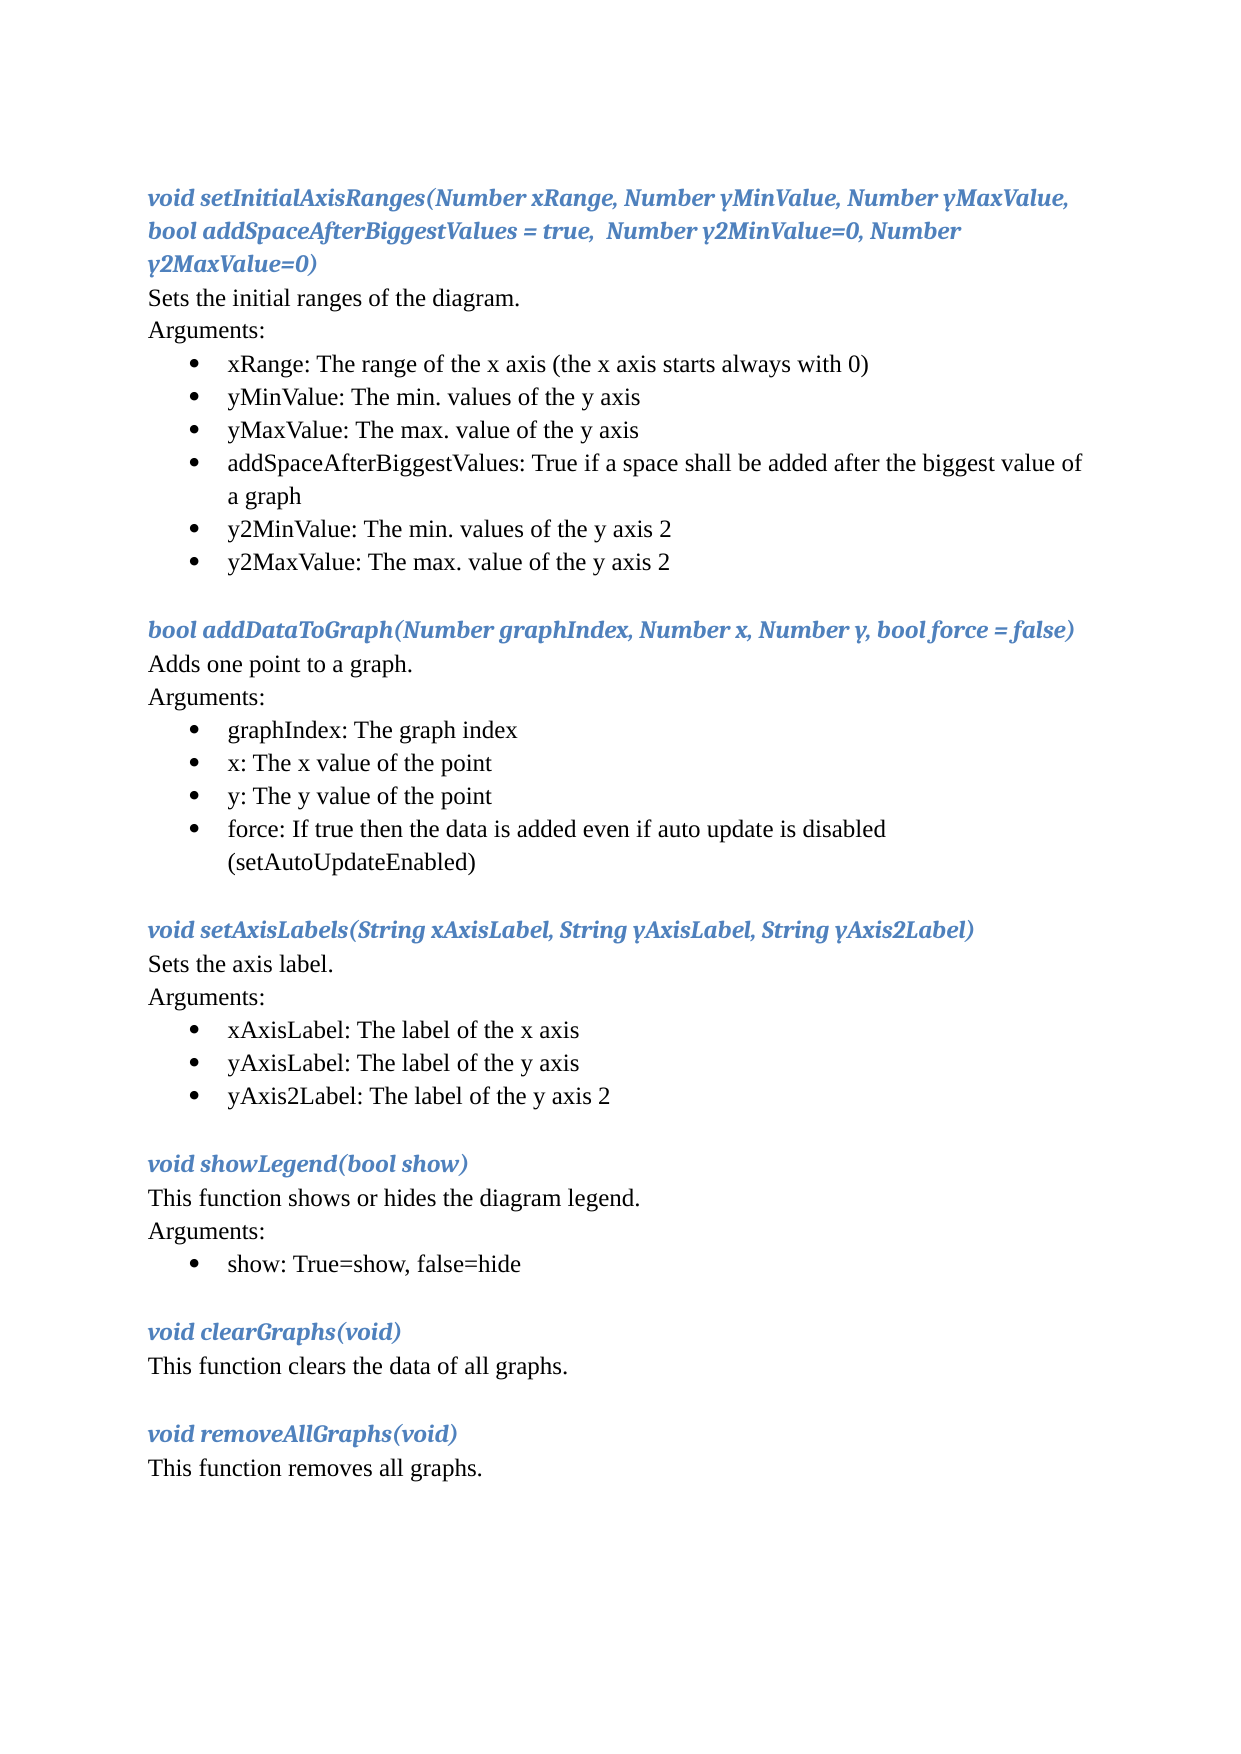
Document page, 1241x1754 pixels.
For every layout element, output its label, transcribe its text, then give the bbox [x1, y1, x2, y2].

text Arguments: [148, 982, 1093, 1011]
text This function removes all graphs. [148, 1453, 1093, 1482]
text Sets the axis label. [148, 949, 1093, 978]
text Arguments: [148, 1216, 1093, 1245]
list yAxis2Label: The label of the y axis 2 [190, 1081, 1093, 1110]
subtitle void setInitialAxisRanges(Number xRange, Number yMinValue, Number yMaxValue, bool addSpaceAfterBiggestValues = true, Number y2MinValue=0, Number y2MaxValue=0) [148, 183, 1093, 278]
text This function clears the data of all graphs. [148, 1351, 1093, 1380]
subtitle void removeAllGraphs(void) [148, 1420, 1093, 1449]
list yMaxValue: The max. value of the y axis [190, 415, 1093, 443]
subtitle bool addDataToGraph(Number graphIndex, Number x, Number y, bool force = false) [148, 616, 1093, 644]
list y2MinValue: The min. values of the y axis 2 [190, 514, 1093, 542]
subtitle void clearGraphs(void) [148, 1318, 1093, 1347]
list y2MaxValue: The max. value of the y axis 2 [190, 547, 1093, 576]
list yMinValue: The min. values of the y axis [190, 382, 1093, 410]
text Arguments: [148, 682, 1093, 711]
text This function shows or hides the diagram legend. [148, 1183, 1093, 1212]
subtitle void setAxisLabels(String xAxisLabel, String yAxisLabel, String yAxis2Label) [148, 916, 1093, 944]
subtitle void showLegend(bool show) [148, 1150, 1093, 1179]
list x: The x value of the point [190, 748, 1093, 777]
text Sets the initial ranges of the diagram. [148, 283, 1093, 311]
text Adds one point to a graph. [148, 649, 1093, 677]
list addSpaceAfterBiggestValues: True if a space shall be added after the biggest value of a graph [190, 448, 1093, 509]
list graphIndex: The graph index [190, 715, 1093, 743]
list xRange: The range of the x axis (the x axis starts always with 0) [190, 349, 1093, 377]
list y: The y value of the point [190, 781, 1093, 809]
list show: True=show, false=hide [190, 1249, 1093, 1278]
list xAxisLabel: The label of the x axis [190, 1015, 1093, 1044]
list force: If true then the data is added even if auto update is disabled (setAutoUpdateEnabled) [190, 814, 1093, 876]
list yAxisLabel: The label of the y axis [190, 1048, 1093, 1077]
text Arguments: [148, 316, 1093, 344]
